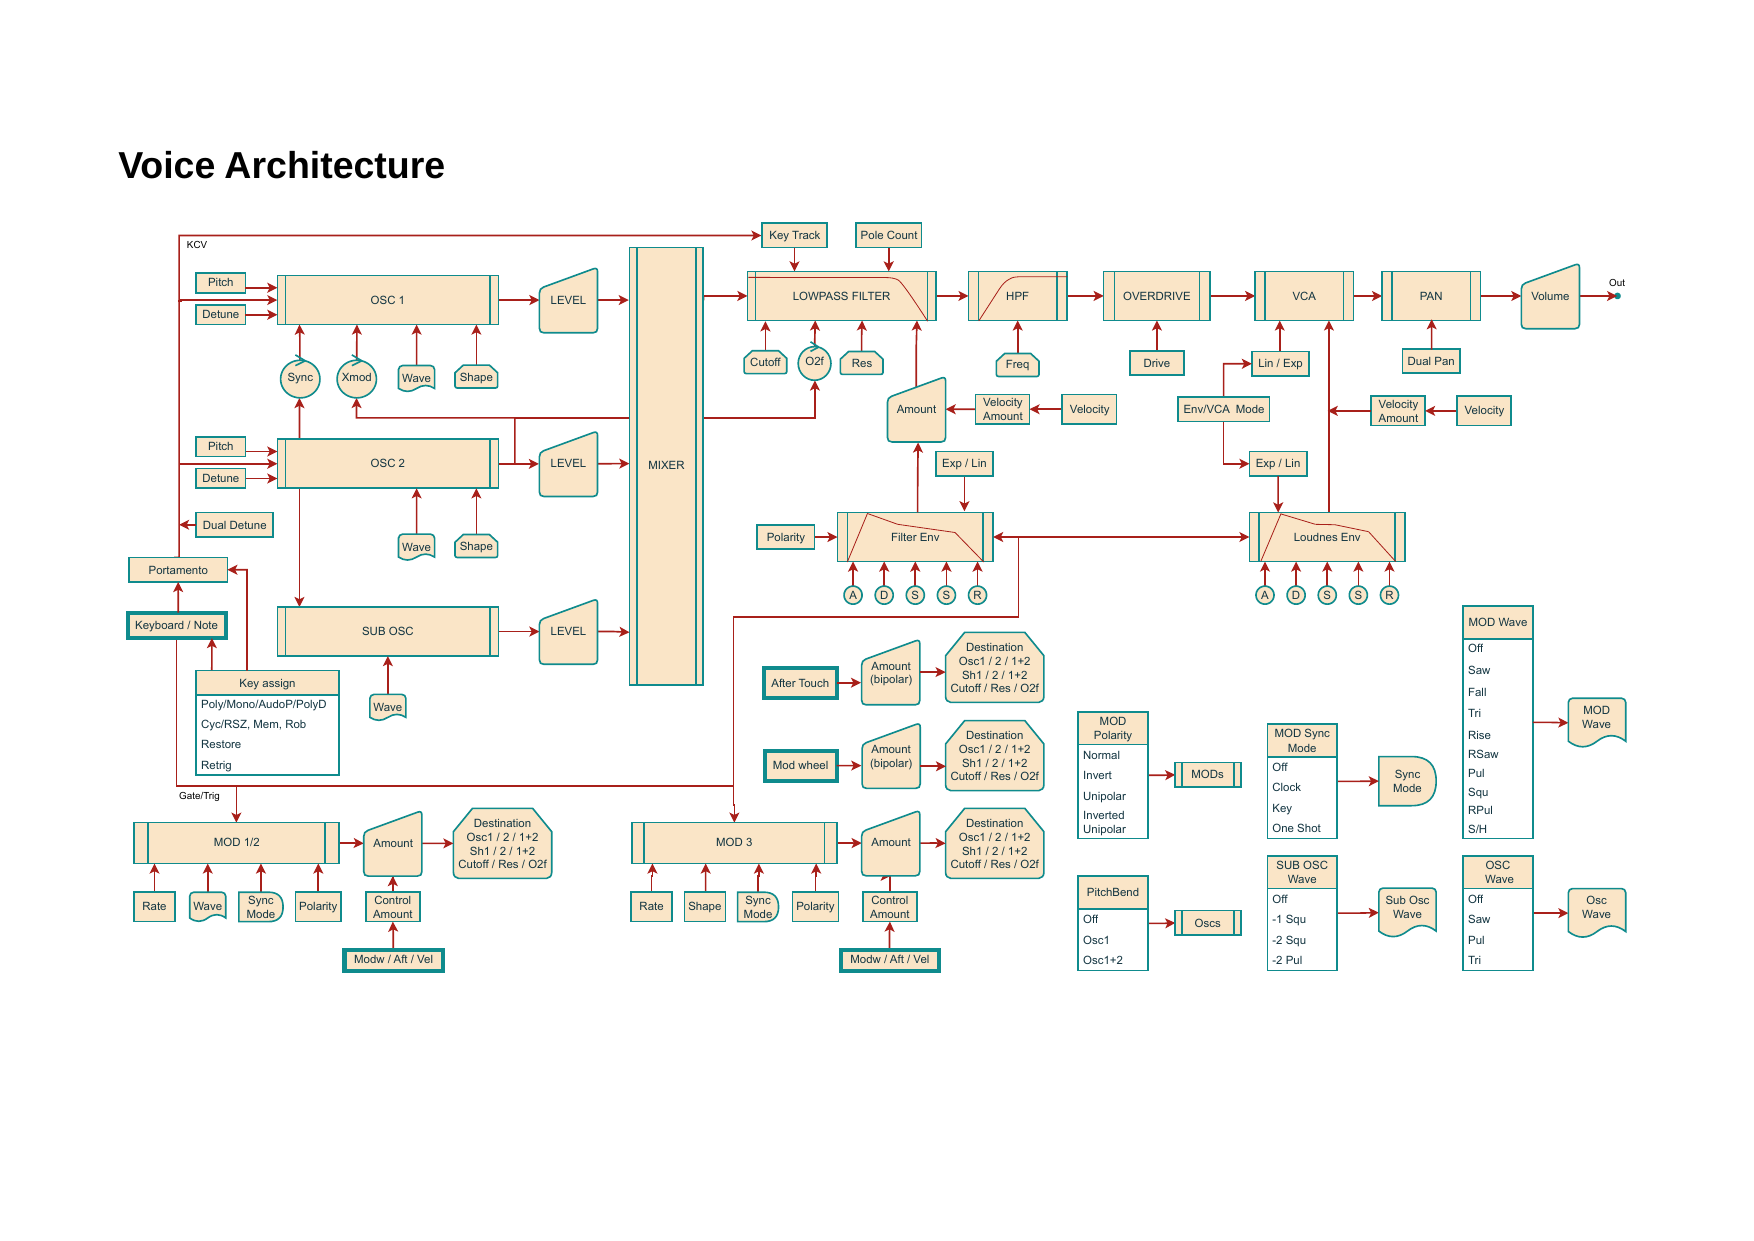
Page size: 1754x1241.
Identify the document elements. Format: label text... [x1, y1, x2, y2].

subtitle Voice Architecture [118, 143, 1636, 186]
